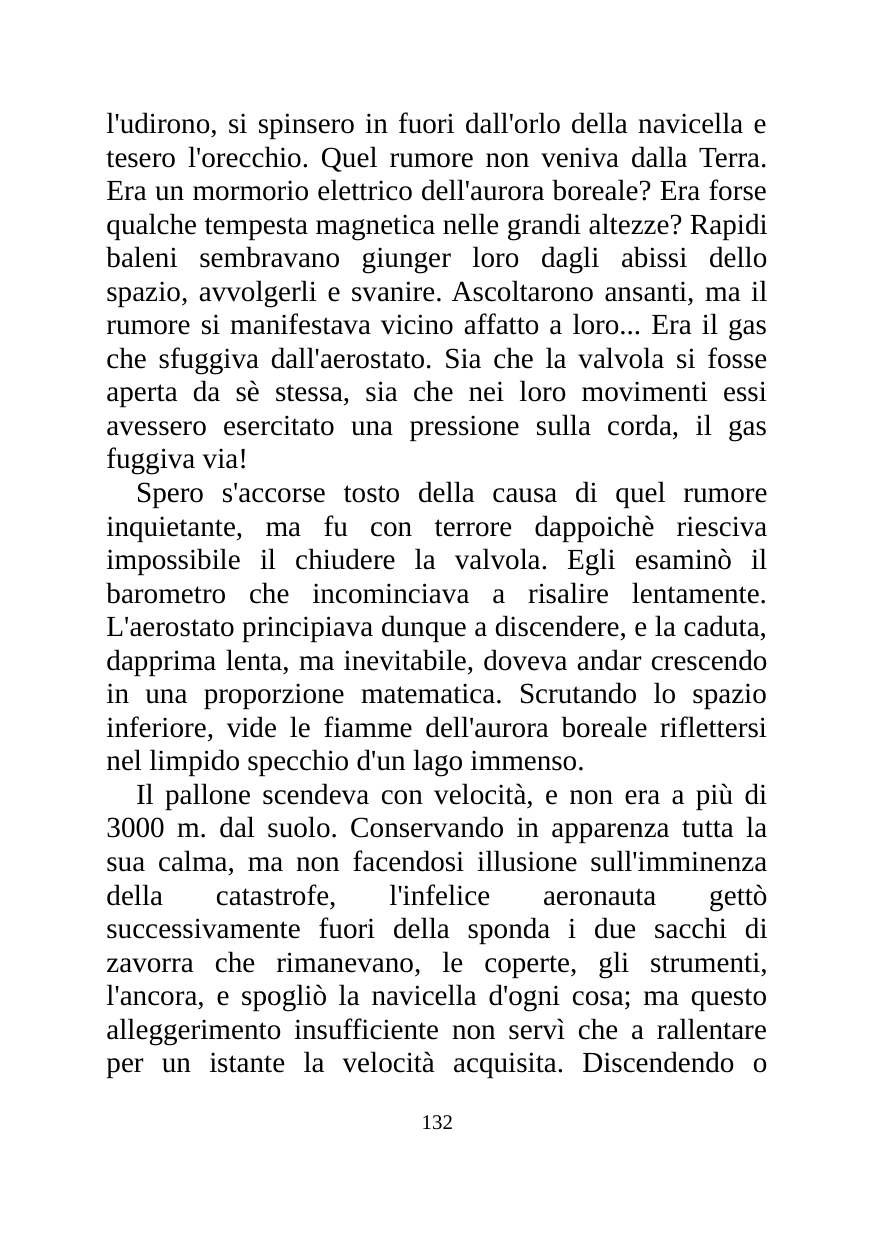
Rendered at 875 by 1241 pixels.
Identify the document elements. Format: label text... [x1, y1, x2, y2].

text l'udirono, si spinsero in fuori dall'orlo della navicella e tesero l'orecchio. Quel rumore non veniva dalla Terra. Era un mormorio elettrico dell'aurora boreale? Era forse qualche tempesta magnetica nelle grandi altezze? Rapidi baleni sembravano giunger loro dagli abissi dello spazio, avvolgerli e svanire. Ascoltarono ansanti, ma il rumore si manifestava vicino affatto a loro... Era il gas che sfuggiva dall'aerostato. Sia che la valvola si fosse aperta da sè stessa, sia che nei loro movimenti essi avessero esercitato una pressione sulla corda, il gas fuggiva via! [106, 106, 768, 475]
text Il pallone scendeva con velocità, e non era a più di 3000 m. dal suolo. Conservando in apparenza tutta la sua calma, ma non facendosi illusione sull'imminenza della catastrofe, l'infelice aeronauta gettò successivamente fuori della sponda i due sacchi di zavorra che rimanevano, le coperte, gli strumenti, l'ancora, e spogliò la navicella d'ogni cosa; ma questo alleggerimento insufficiente non servì che a rallentare per un istante la velocità acquisita. Discendendo o [106, 777, 768, 1079]
text Spero s'accorse tosto della causa di quel rumore inquietante, ma fu con terrore dappoichè riesciva impossibile il chiudere la valvola. Egli esaminò il barometro che incominciava a risalire lentamente. L'aerostato principiava dunque a discendere, e la caduta, dapprima lenta, ma inevitabile, doveva andar crescendo in una proporzione matematica. Scrutando lo spazio inferiore, vide le fiamme dell'aurora boreale riflettersi nel limpido specchio d'un lago immenso. [106, 475, 768, 777]
